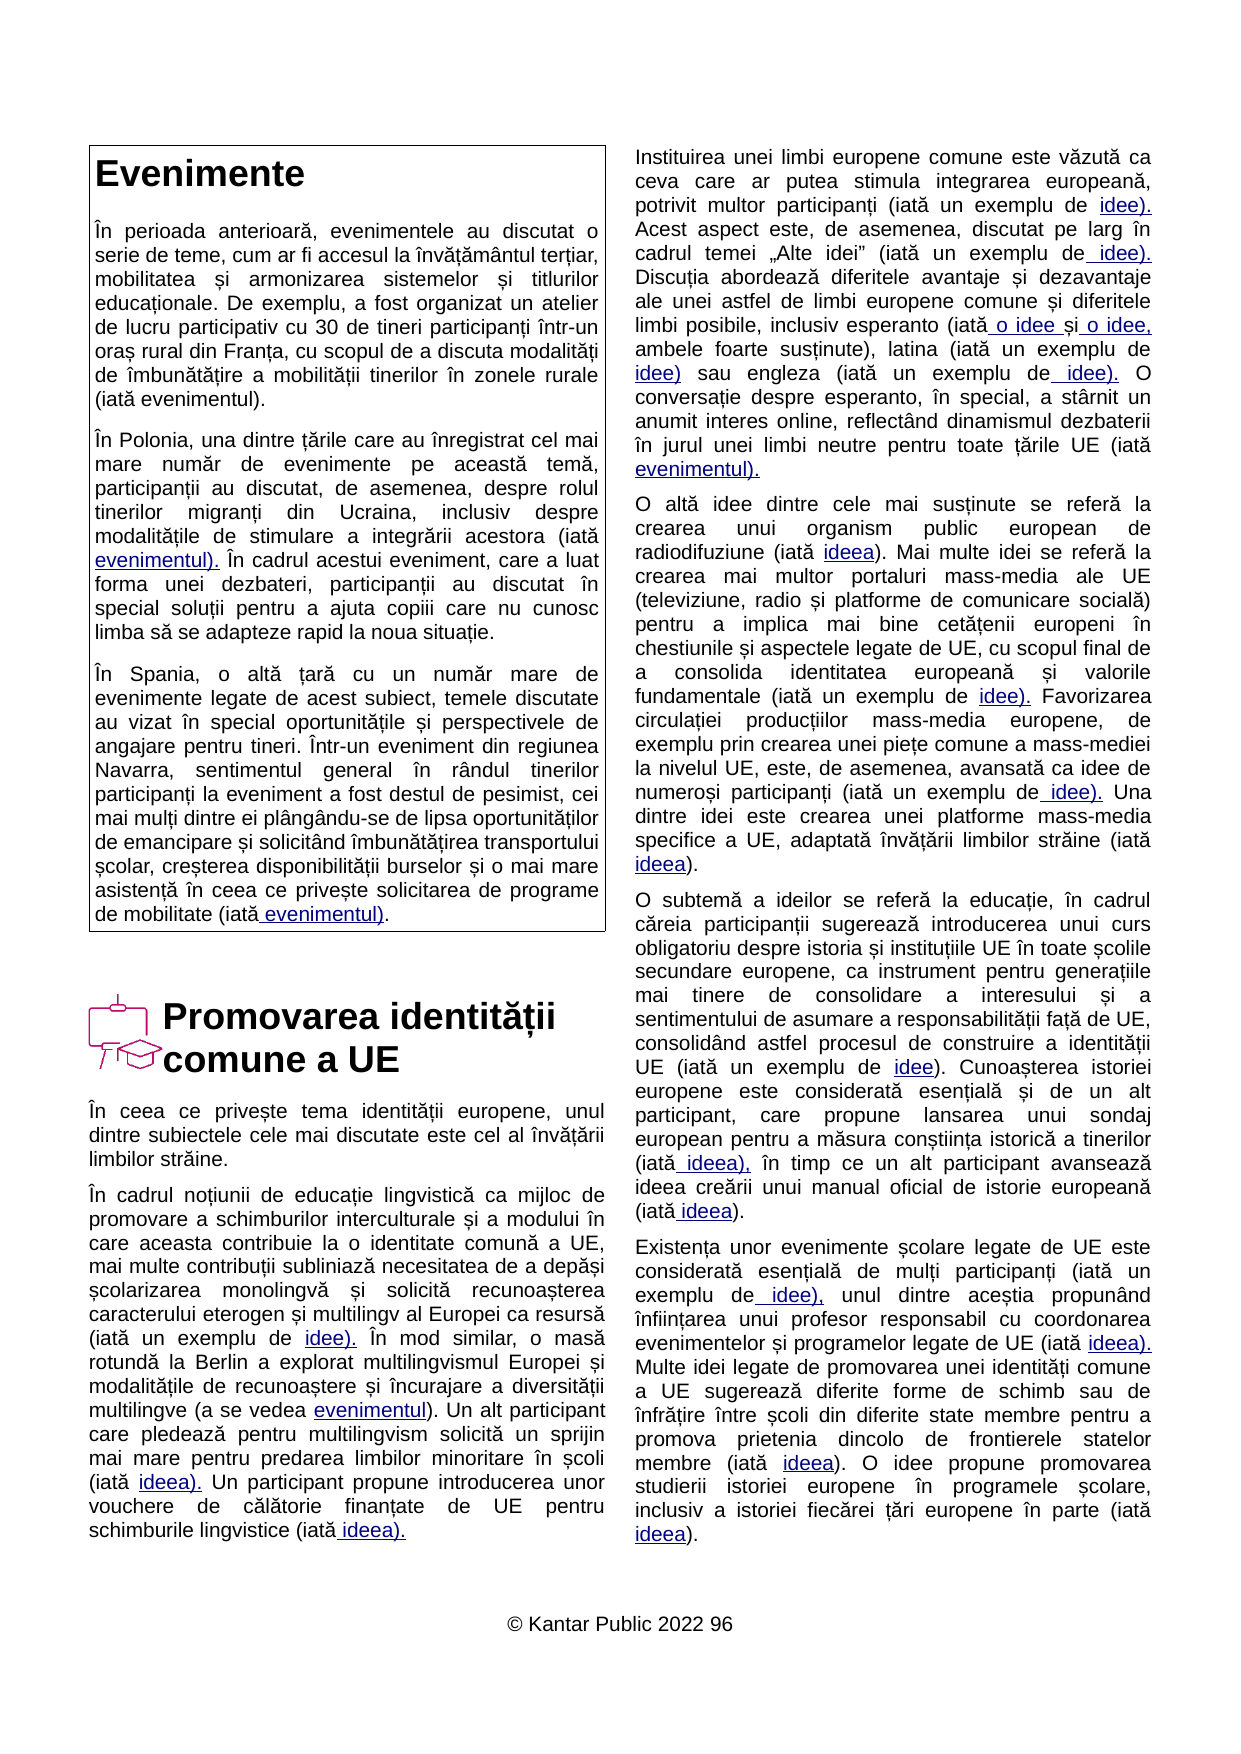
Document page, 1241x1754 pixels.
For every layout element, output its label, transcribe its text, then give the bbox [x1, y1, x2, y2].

text În Polonia, una dintre țările care au înregistrat cel mai mare număr de evenimente pe această temă, participanții au discutat, de asemenea, despre rolul tinerilor migranți din Ucraina, inclusiv despre modalitățile de stimulare a integrării acestora (iată evenimentul). În cadrul acestui eveniment, care a luat forma unei dezbateri, participanții au discutat în special soluții pentru a ajuta copiii care nu cunosc limba să se adapteze rapid la noua situație. [90, 422, 605, 650]
text În ceea ce privește tema identității europene, unul dintre subiectele cele mai discutate este cel al învățării limbilor străine. [88, 1099, 605, 1171]
text O altă idee dintre cele mai susținute se referă la crearea unui organism public european de radiodifuziune (iată ideea). Mai multe idei se referă la crearea mai multor portaluri mass-media ale UE (televiziune, radio și platforme de comunicare socială) pentru a implica mai bine cetățenii europeni în chestiunile și aspectele legate de UE, cu scopul final de a consolida identitatea europeană și valorile fundamentale (iată un exemplu de idee). Favorizarea circulației producțiilor mass-media europene, de exemplu prin crearea unei piețe comune a mass-mediei la nivelul UE, este, de asemenea, avansată ca idee de numeroși participanți (iată un exemplu de idee). Una dintre idei este crearea unei platforme mass-media specifice a UE, adaptată învățării limbilor străine (iată ideea). [635, 492, 1152, 876]
picture [88, 994, 163, 1069]
subtitle Evenimente [90, 146, 605, 200]
text Instituirea unei limbi europene comune este văzută ca ceva care ar putea stimula integrarea europeană, potrivit multor participanți (iată un exemplu de idee). Acest aspect este, de asemenea, discutat pe larg în cadrul temei „Alte idei” (iată un exemplu de idee). Discuția abordează diferitele avantaje și dezavantaje ale unei astfel de limbi europene comune și diferitele limbi posibile, inclusiv esperanto (iată o idee și o idee, ambele foarte susținute), latina (iată un exemplu de idee) sau engleza (iată un exemplu de idee). O conversație despre esperanto, în special, a stârnit un anumit interes online, reflectând dinamismul dezbaterii în jurul unei limbi neutre pentru toate țările UE (iată evenimentul). [635, 145, 1152, 480]
text În perioada anterioară, evenimentele au discutat o serie de teme, cum ar fi accesul la învățământul terțiar, mobilitatea și armonizarea sistemelor și titlurilor educaționale. De exemplu, a fost organizat un atelier de lucru participativ cu 30 de tineri participanți într-un oraș rural din Franța, cu scopul de a discuta modalități de îmbunătățire a mobilității tinerilor în zonele rurale (iată evenimentul). [90, 213, 605, 416]
text În cadrul noțiunii de educație lingvistică ca mijloc de promovare a schimburilor interculturale și a modului în care aceasta contribuie la o identitate comună a UE, mai multe contribuții subliniază necesitatea de a depăși școlarizarea monolingvă și solicită recunoașterea caracterului eterogen și multilingv al Europei ca resursă (iată un exemplu de idee). În mod similar, o masă rotundă la Berlin a explorat multilingvismul Europei și modalitățile de recunoaștere și încurajare a diversității multilingve (a se vedea evenimentul). Un alt participant care pledează pentru multilingvism solicită un sprijin mai mare pentru predarea limbilor minoritare în școli (iată ideea). Un participant propune introducerea unor vouchere de călătorie finanțate de UE pentru schimburile lingvistice (iată ideea). [88, 1182, 605, 1542]
text În Spania, o altă țară cu un număr mare de evenimente legate de acest subiect, temele discutate au vizat în special oportunitățile și perspectivele de angajare pentru tineri. Într-un eveniment din regiunea Navarra, sentimentul general în rândul tinerilor participanți la eveniment a fost destul de pesimist, cei mai mulți dintre ei plângându-se de lipsa oportunităților de emancipare și solicitând îmbunătățirea transportului școlar, creșterea disponibilității burselor și o mai mare asistență în ceea ce privește solicitarea de programe de mobilitate (iată evenimentul). [90, 656, 605, 931]
text Existența unor evenimente școlare legate de UE este considerată esențială de mulți participanți (iată un exemplu de idee), unul dintre aceștia propunând înființarea unui profesor responsabil cu coordonarea evenimentelor și programelor legate de UE (iată ideea). Multe idei legate de promovarea unei identități comune a UE sugerează diferite forme de schimb sau de înfrățire între școli din diferite state membre pentru a promova prietenia dincolo de frontierele statelor membre (iată ideea). O idee propune promovarea studierii istoriei europene în programele școlare, inclusiv a istoriei fiecărei țări europene în parte (iată ideea). [635, 1235, 1152, 1546]
subtitle Promovarea identității comune a UE [88, 994, 605, 1080]
text O subtemă a ideilor se referă la educație, în cadrul căreia participanții sugerează introducerea unui curs obligatoriu despre istoria și instituțiile UE în toate școlile secundare europene, ca instrument pentru generațiile mai tinere de consolidare a interesului și a sentimentului de asumare a responsabilității față de UE, consolidând astfel procesul de construire a identității UE (iată un exemplu de idee). Cunoașterea istoriei europene este considerată esențială și de un alt participant, care propune lansarea unui sondaj european pentru a măsura conștiința istorică a tinerilor (iată ideea), în timp ce un alt participant avansează ideea creării unui manual oficial de istorie europeană (iată ideea). [635, 887, 1152, 1223]
